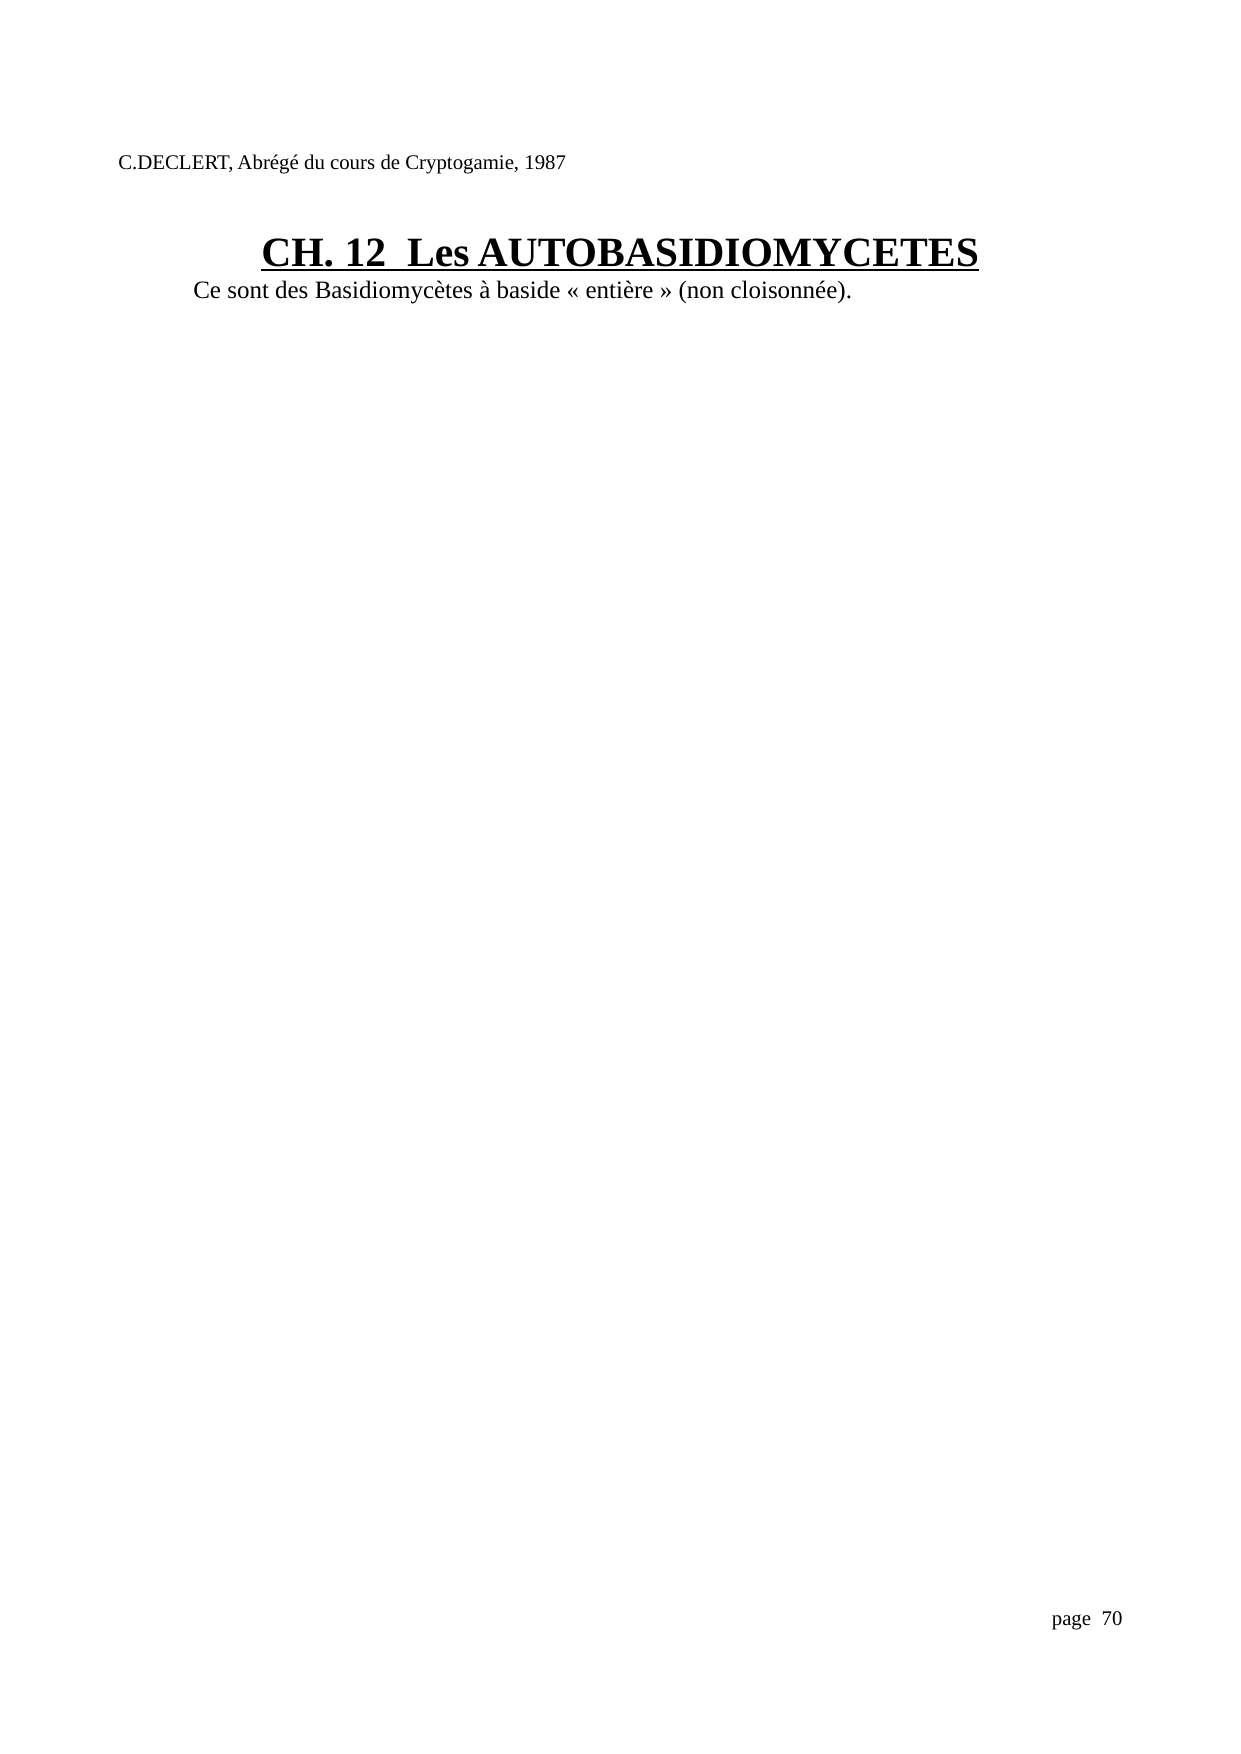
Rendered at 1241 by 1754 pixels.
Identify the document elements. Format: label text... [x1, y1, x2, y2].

text Ce sont des Basidiomycètes à baside « entière » (non cloisonnée). [118, 275, 1122, 304]
text CH. 12 Les AUTOBASIDIOMYCETES [118, 227, 1122, 275]
